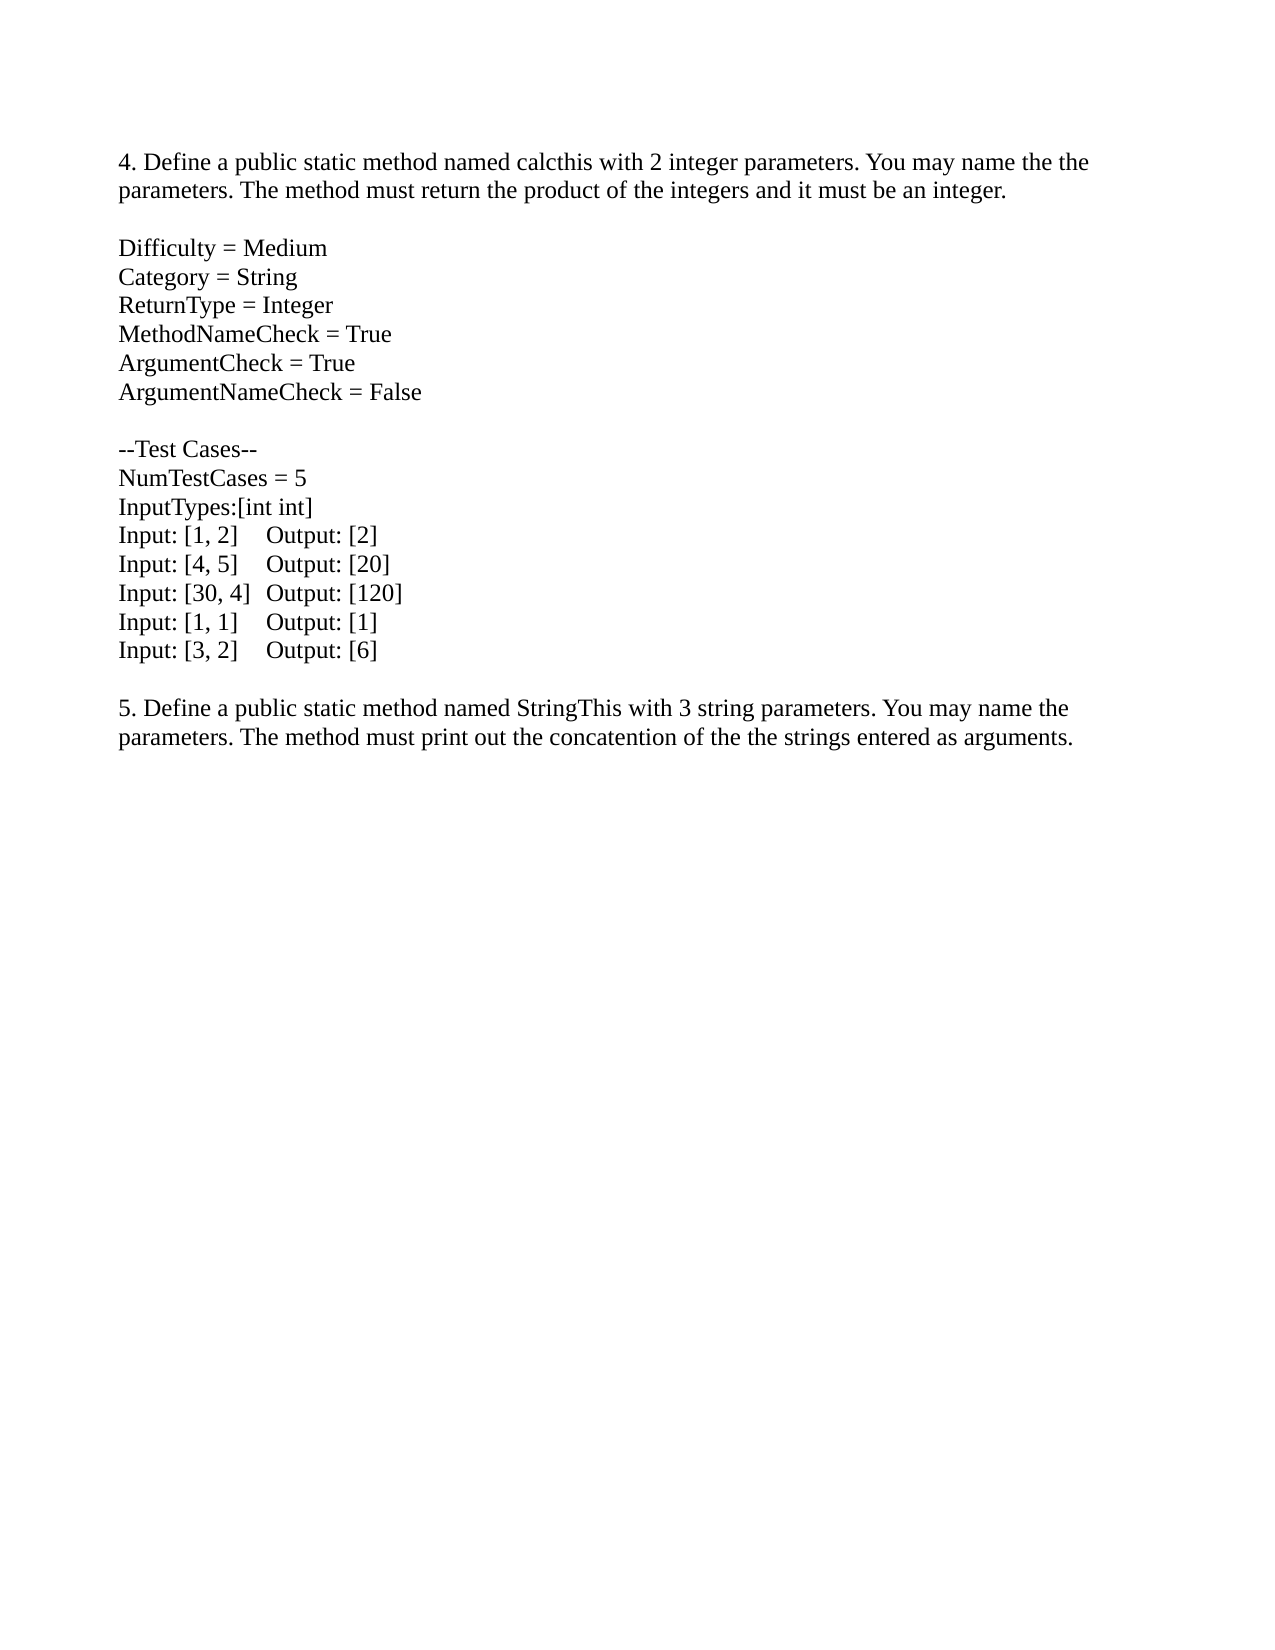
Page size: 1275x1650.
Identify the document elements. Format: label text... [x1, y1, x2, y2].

text NumTestCases = 5 [118, 463, 1157, 492]
text Input: [1, 2] Output: [2] [118, 521, 1157, 549]
text InputTypes:[int int] [118, 492, 1157, 521]
text ArgumentNameCheck = False [118, 377, 1157, 406]
text Category = String [118, 262, 1157, 291]
text ReturnType = Integer [118, 291, 1157, 319]
text --Test Cases-- [118, 434, 1157, 463]
text 5. Define a public static method named StringThis with 3 string parameters. You may name the parameters. The method must print out the concatention of the the strings entered as arguments. [118, 693, 1157, 751]
text 4. Define a public static method named calcthis with 2 integer parameters. You may name the the parameters. The method must return the product of the integers and it must be an integer. [118, 147, 1157, 204]
text Difficulty = Medium [118, 233, 1157, 262]
text Input: [30, 4] Output: [120] [118, 578, 1157, 607]
text Input: [3, 2] Output: [6] [118, 636, 1157, 664]
text Input: [4, 5] Output: [20] [118, 549, 1157, 578]
text MethodNameCheck = True [118, 319, 1157, 348]
text Input: [1, 1] Output: [1] [118, 607, 1157, 636]
text ArgumentCheck = True [118, 348, 1157, 377]
